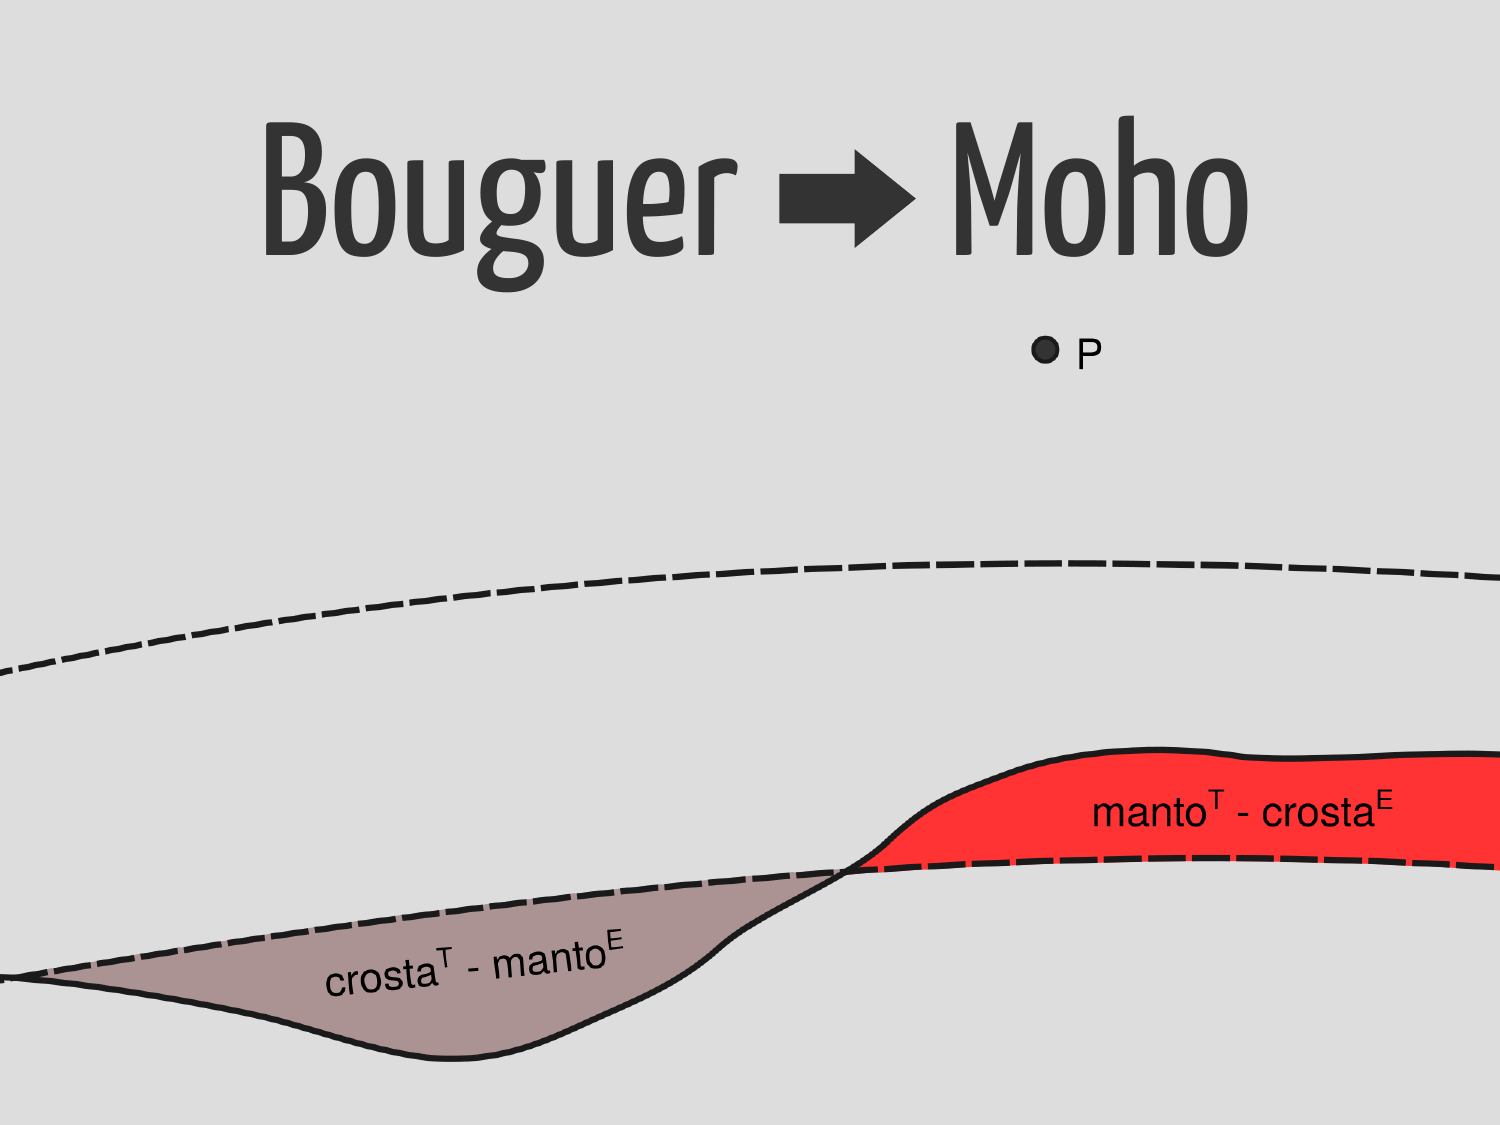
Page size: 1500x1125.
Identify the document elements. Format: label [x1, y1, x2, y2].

text_box [779, 149, 916, 249]
picture [0, 0, 1500, 1125]
